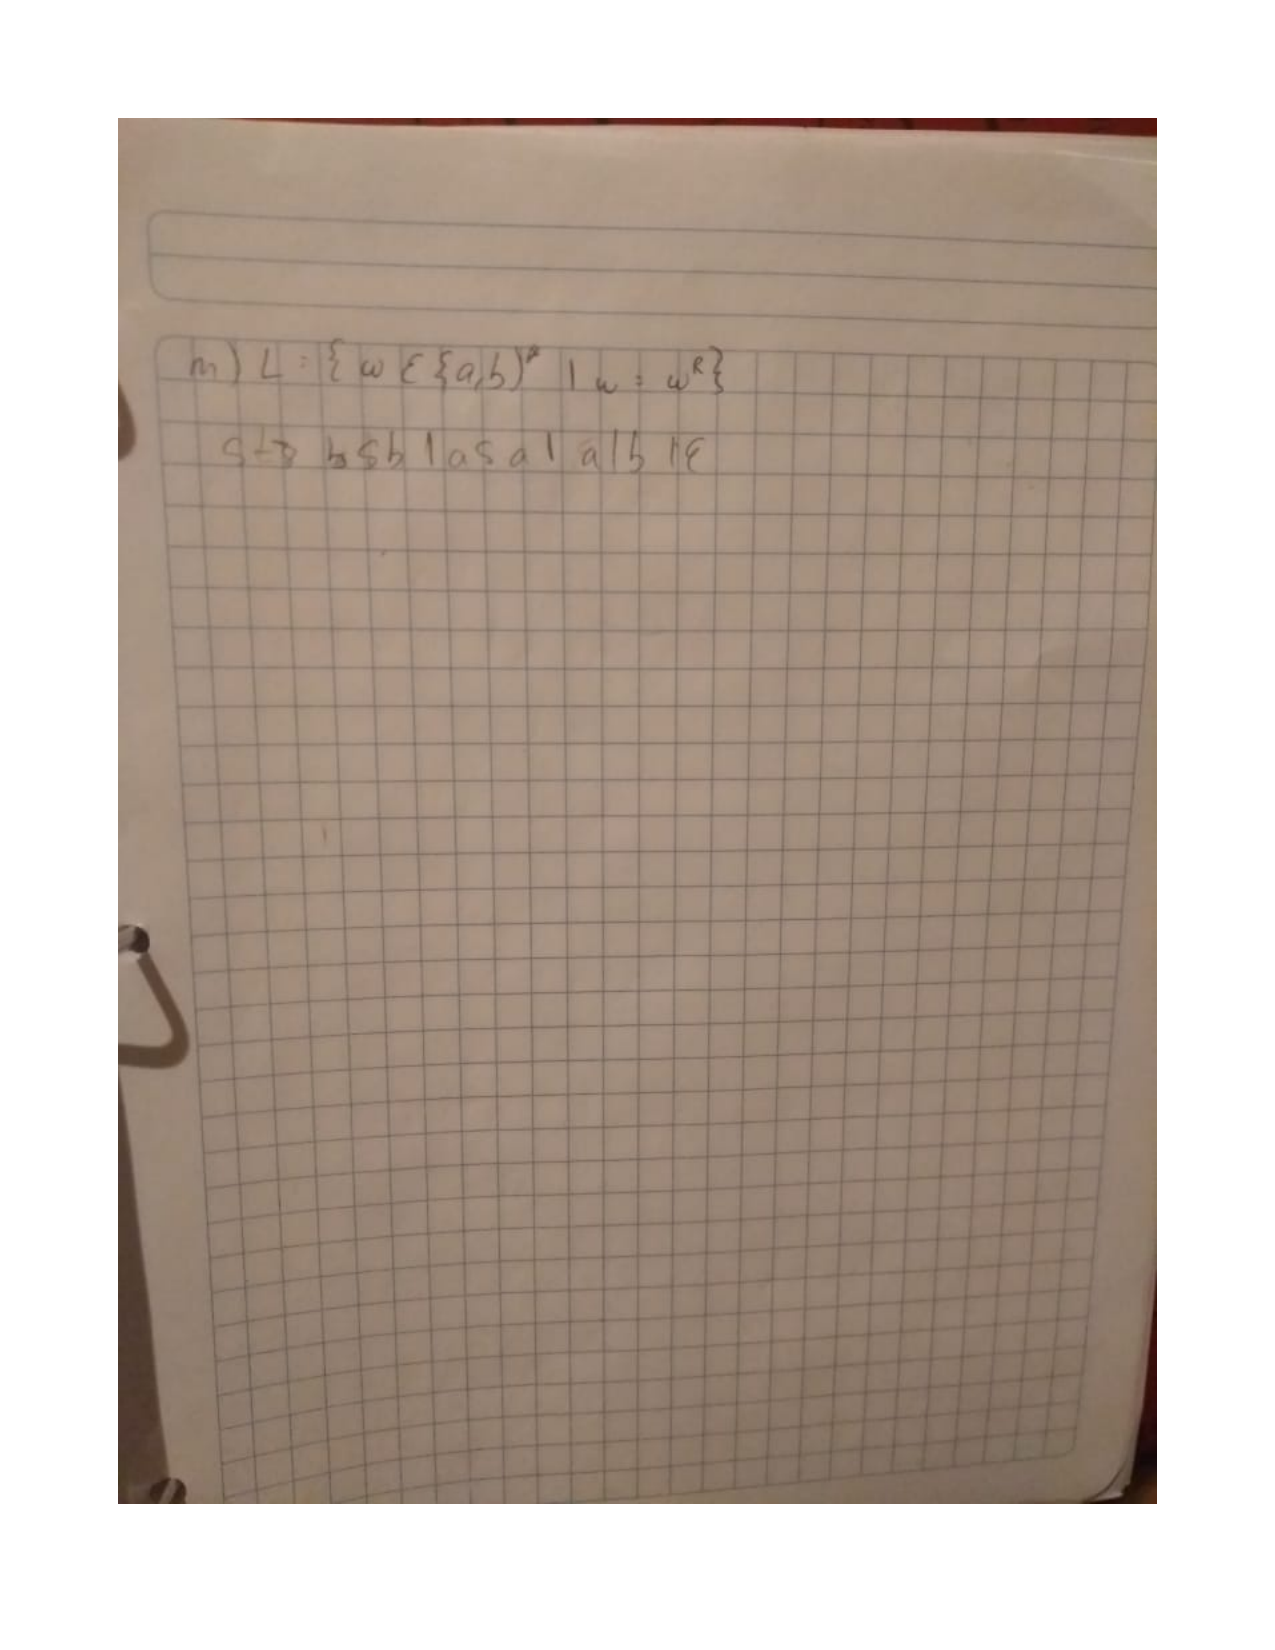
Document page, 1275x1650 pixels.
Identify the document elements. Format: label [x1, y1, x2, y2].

picture [118, 118, 1157, 1504]
